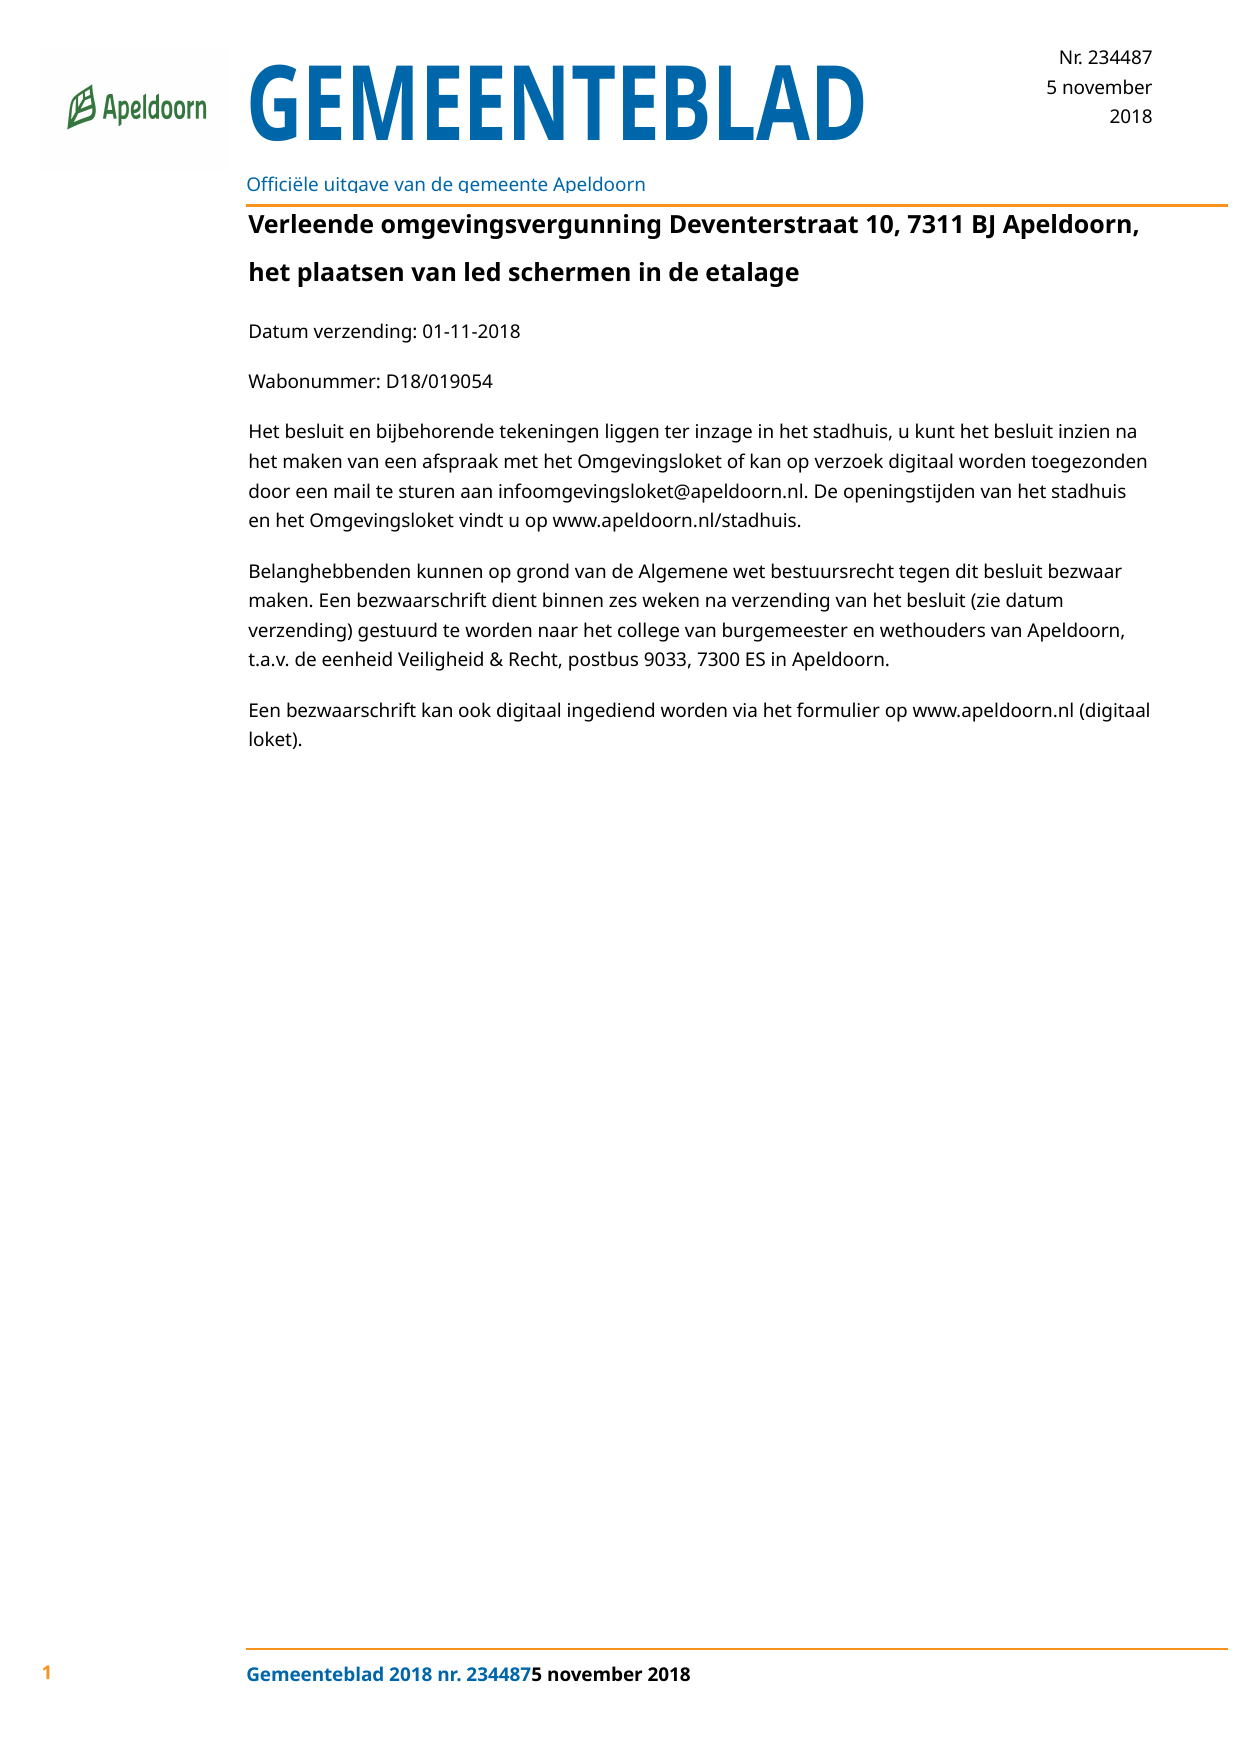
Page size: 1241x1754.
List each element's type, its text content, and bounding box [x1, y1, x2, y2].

text Datum verzending: 01-11-2018 [248, 318, 1152, 344]
text Het besluit en bijbehorende tekeningen liggen ter inzage in het stadhuis, u kunt het besluit inzien na het maken van een afspraak met het Omgevingsloket of kan op verzoek digitaal worden toegezonden door een mail te sturen aan infoomgevingsloket@apeldoorn.nl. De openingstijden van het stadhuis en het Omgevingsloket vindt u op www.apeldoorn.nl/stadhuis. [248, 419, 1152, 533]
text Een bezwaarschrift kan ook digitaal ingediend worden via het formulier op www.apeldoorn.nl (digitaal loket). [248, 697, 1152, 752]
picture [41, 47, 231, 172]
text Belanghebbenden kunnen op grond van de Algemene wet bestuursrecht tegen dit besluit bezwaar maken. Een bezwaarschrift dient binnen zes weken na verzending van het besluit (zie datum verzending) gestuurd te worden naar het college van burgemeester en wethouders van Apeldoorn, t.a.v. de eenheid Veiligheid & Recht, postbus 9033, 7300 ES in Apeldoorn. [248, 558, 1152, 672]
text Verleende omgevingsvergunning Deventerstraat 10, 7311 BJ Apeldoorn, het plaatsen van led schermen in de etalage [248, 207, 1152, 288]
text Wabonummer: D18/019054 [248, 368, 1152, 394]
